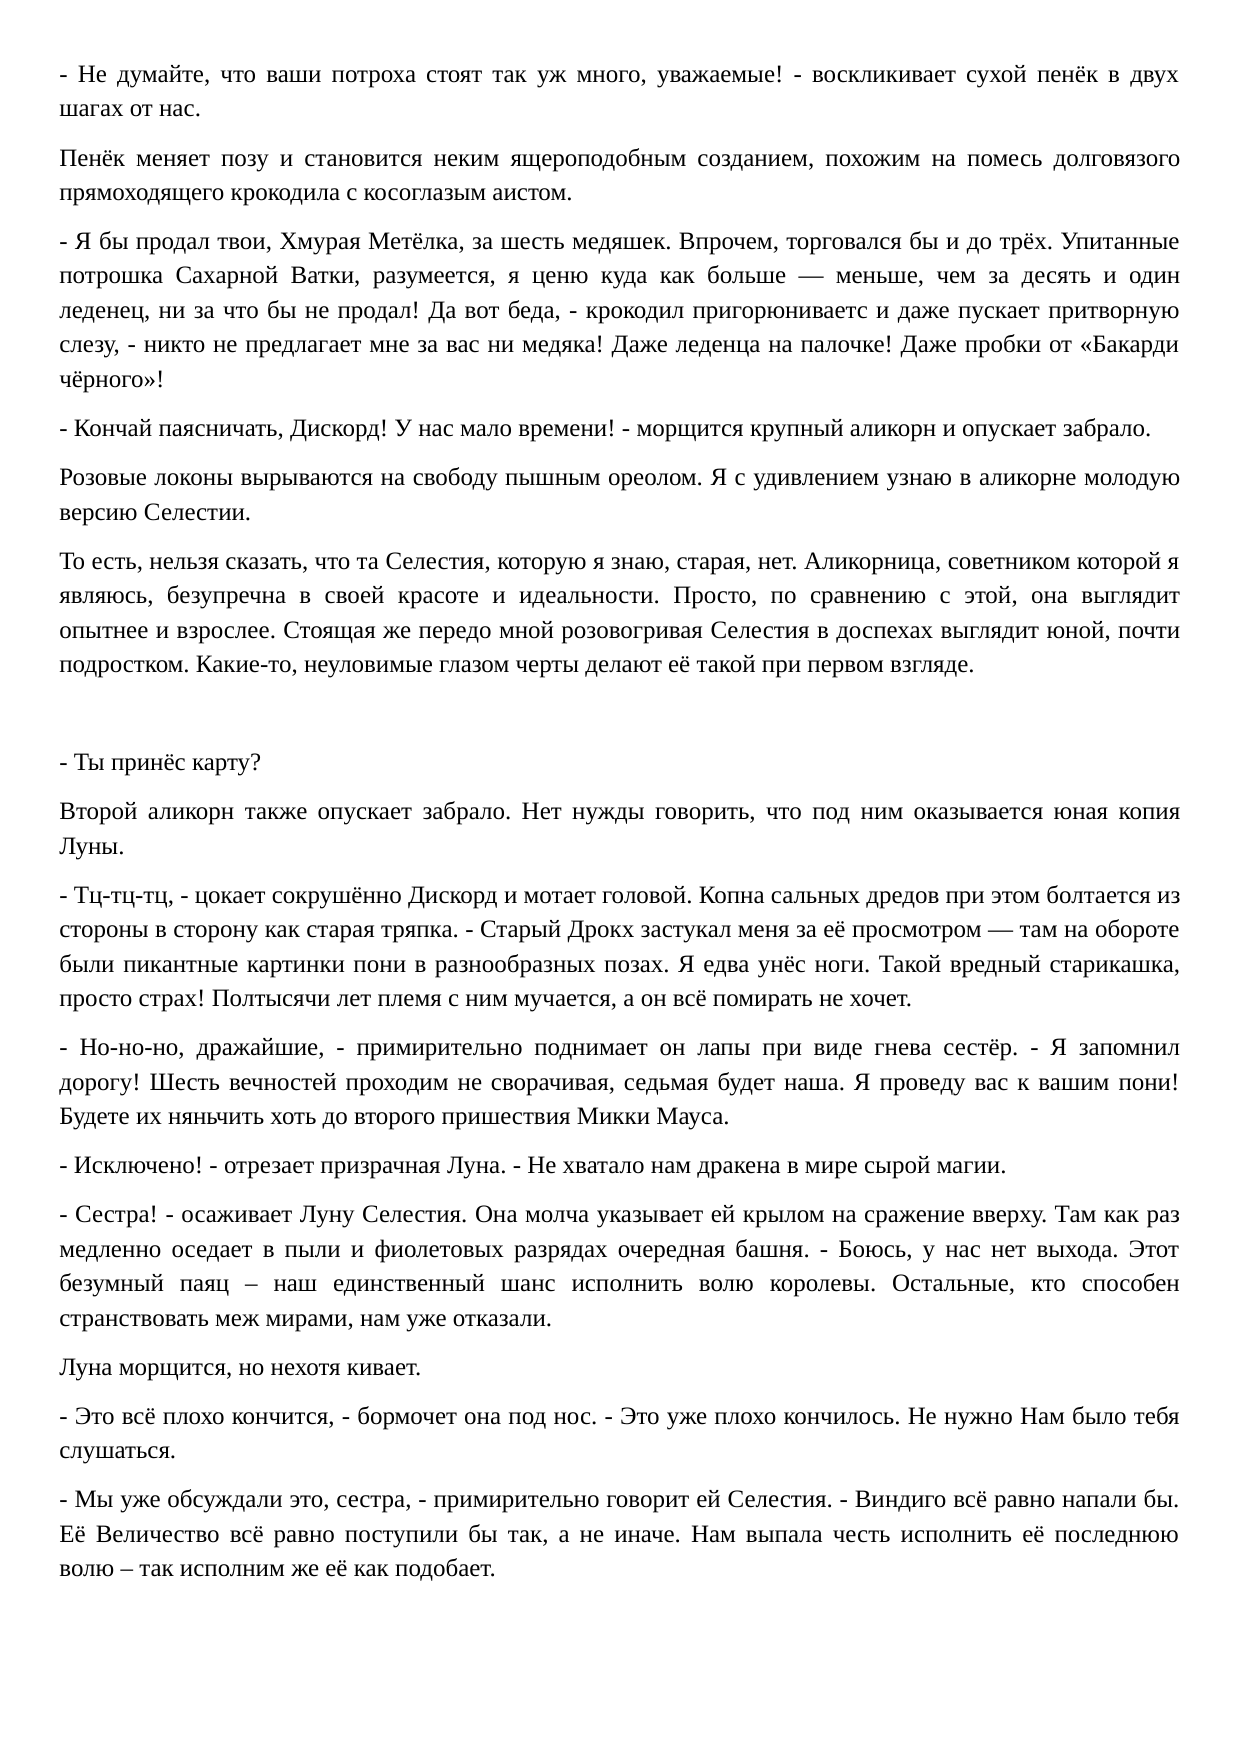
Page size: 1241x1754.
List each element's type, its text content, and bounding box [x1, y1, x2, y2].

text - Кончай паясничать, Дискорд! У нас мало времени! - морщится крупный аликорн и опускает забрало. [59, 413, 1181, 442]
text - Я бы продал твои, Хмурая Метёлка, за шесть медяшек. Впрочем, торговался бы и до трёх. Упитанные потрошка Сахарной Ватки, разумеется, я ценю куда как больше — меньше, чем за десять и один леденец, ни за что бы не продал! Да вот беда, - крокодил пригорюниваетс и даже пускает притворную слезу, - никто не предлагает мне за вас ни медяка! Даже леденца на палочке! Даже пробки от «Бакарди чёрного»! [59, 226, 1181, 393]
text - Не думайте, что ваши потроха стоят так уж много, уважаемые! - воскликивает сухой пенёк в двух шагах от нас. [59, 59, 1181, 122]
text - Но-но-но, дражайшие, - примирительно поднимает он лапы при виде гнева сестёр. - Я запомнил дорогу! Шесть вечностей проходим не сворачивая, седьмая будет наша. Я проведу вас к вашим пони! Будете их няньчить хоть до второго пришествия Микки Мауса. [59, 1032, 1181, 1130]
text - Сестра! - осаживает Луну Селестия. Она молча указывает ей крылом на сражение вверху. Там как раз медленно оседает в пыли и фиолетовых разрядах очередная башня. - Боюсь, у нас нет выхода. Этот безумный паяц – наш единственный шанс исполнить волю королевы. Остальные, кто способен странствовать меж мирами, нам уже отказали. [59, 1199, 1181, 1332]
text - Это всё плохо кончится, - бормочет она под нос. - Это уже плохо кончилось. Не нужно Нам было тебя слушаться. [59, 1401, 1181, 1464]
text Розовые локоны вырываются на свободу пышным ореолом. Я с удивлением узнаю в аликорне молодую версию Селестии. [59, 462, 1181, 525]
text Луна морщится, но нехотя кивает. [59, 1352, 1181, 1381]
text - Исключено! - отрезает призрачная Луна. - Не хватало нам дракена в мире сырой магии. [59, 1150, 1181, 1179]
text Второй аликорн также опускает забрало. Нет нужды говорить, что под ним оказывается юная копия Луны. [59, 796, 1181, 859]
text - Тц-тц-тц, - цокает сокрушённо Дискорд и мотает головой. Копна сальных дредов при этом болтается из стороны в сторону как старая тряпка. - Старый Дрокх застукал меня за её просмотром — там на обороте были пикантные картинки пони в разнообразных позах. Я едва унёс ноги. Такой вредный старикашка, просто страх! Полтысячи лет племя с ним мучается, а он всё помирать не хочет. [59, 880, 1181, 1012]
text - Мы уже обсуждали это, сестра, - примирительно говорит ей Селестия. - Виндиго всё равно напали бы. Её Величество всё равно поступили бы так, а не иначе. Нам выпала честь исполнить её последнюю волю – так исполним же её как подобает. [59, 1484, 1181, 1582]
text Пенёк меняет позу и становится неким ящероподобным созданием, похожим на помесь долговязого прямоходящего крокодила с косоглазым аистом. [59, 143, 1181, 206]
text То есть, нельзя сказать, что та Селестия, которую я знаю, старая, нет. Аликорница, советником которой я являюсь, безупречна в своей красоте и идеальности. Просто, по сравнению с этой, она выглядит опытнее и взрослее. Стоящая же передо мной розовогривая Селестия в доспехах выглядит юной, почти подростком. Какие-то, неуловимые глазом черты делают её такой при первом взгляде. [59, 546, 1181, 678]
text - Ты принёс карту? [59, 747, 1181, 776]
